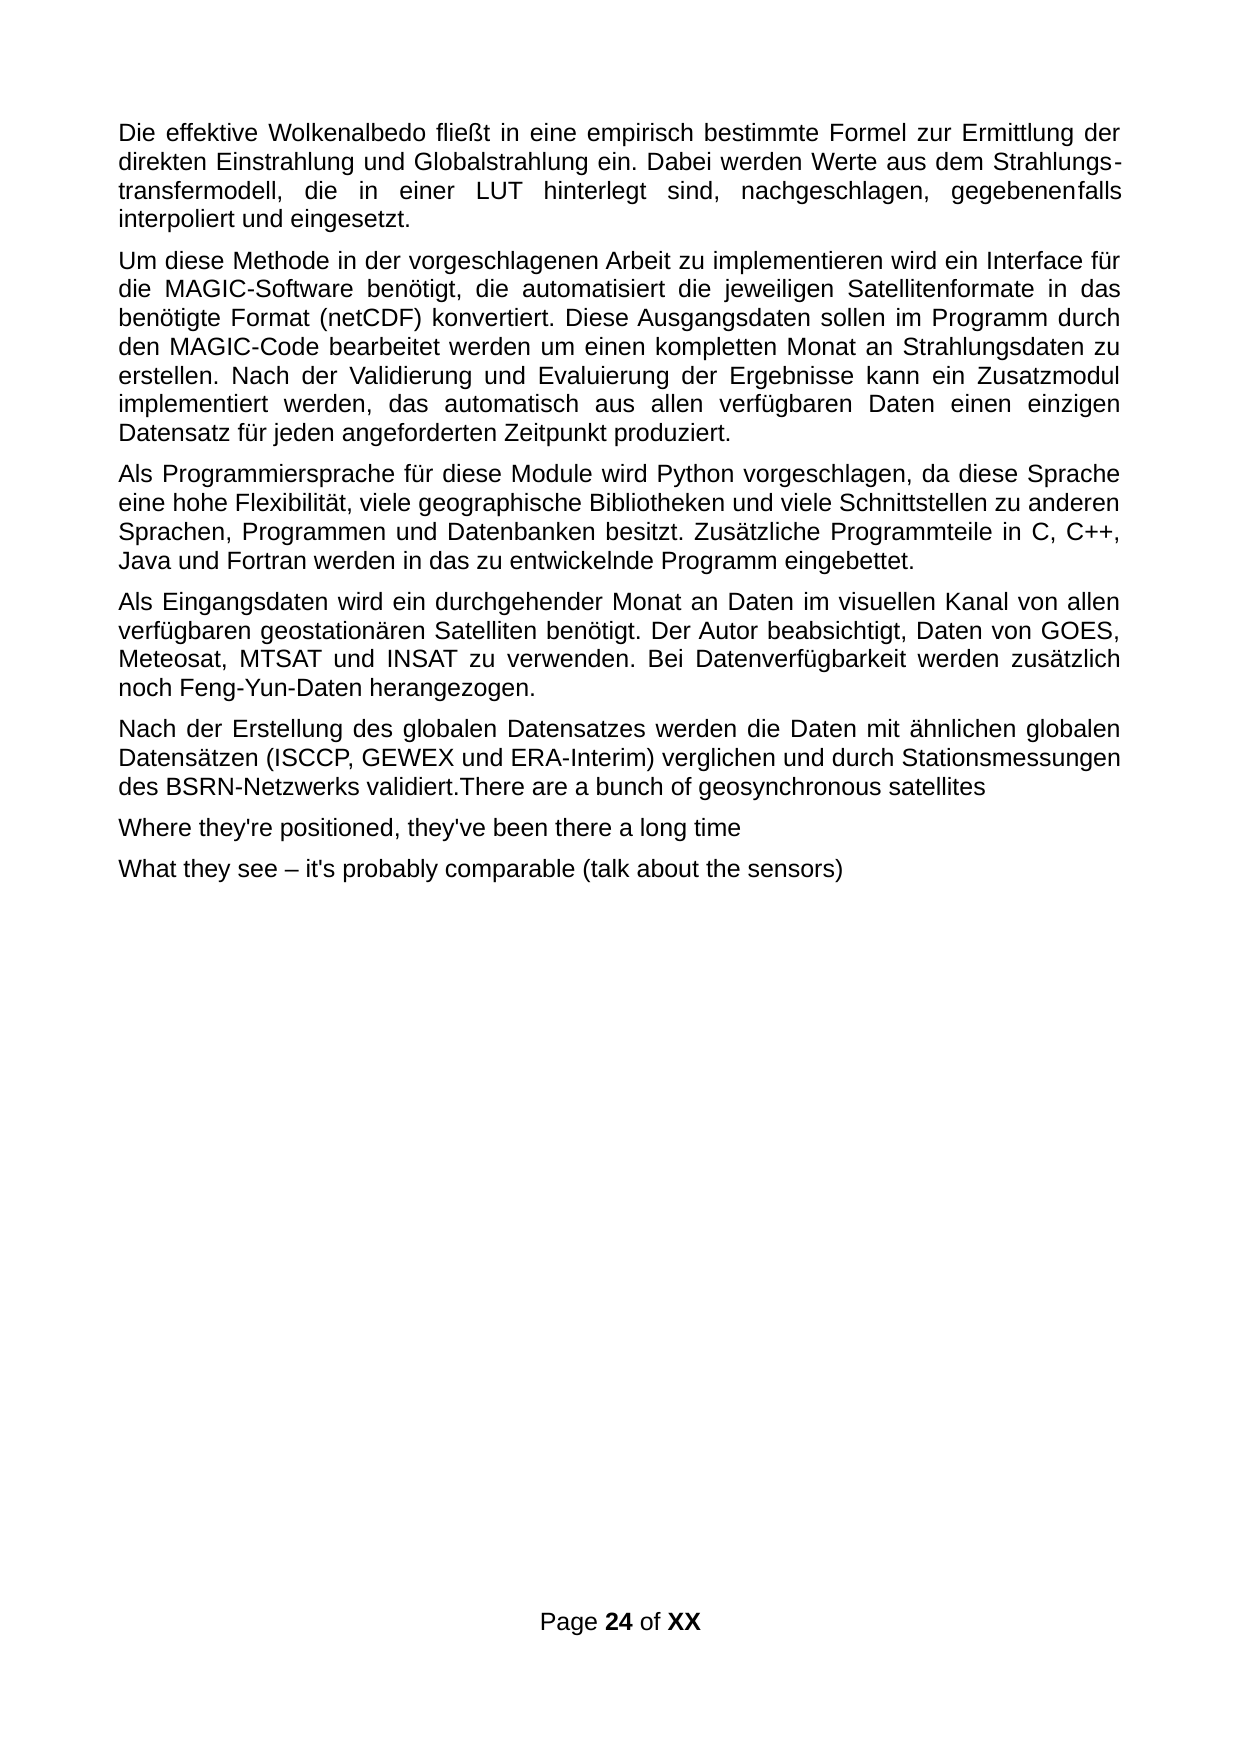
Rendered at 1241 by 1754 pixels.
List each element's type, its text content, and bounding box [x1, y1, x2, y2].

text What they see – it's probably comparable (talk about the sensors) [118, 854, 1122, 883]
text Als Eingangsdaten wird ein durchgehender Monat an Daten im visuellen Kanal von allen verfügbaren geostationären Satelliten benötigt. Der Autor beabsichtigt, Daten von GOES, Meteosat, MTSAT und INSAT zu verwenden. Bei Datenverfügbarkeit werden zusätzlich noch Feng-Yun-Daten herangezogen. [118, 587, 1122, 702]
text Die effektive Wolkenalbedo fließt in eine empirisch bestimmte Formel zur Ermittlung der direkten Einstrahlung und Globalstrahlung ein. Dabei werden Werte aus dem Strahlungs­transfermodell, die in einer LUT hinterlegt sind, nachgeschlagen, gegebenen­falls interpoliert und eingesetzt. [118, 118, 1122, 233]
text Als Programmiersprache für diese Module wird Python vorgeschlagen, da diese Sprache eine hohe Flexibilität, viele geographische Bibliotheken und viele Schnittstellen zu anderen Sprachen, Programmen und Datenbanken besitzt. Zusätzliche Programmteile in C, C++, Java und Fortran werden in das zu entwickelnde Programm eingebettet. [118, 459, 1122, 574]
text Nach der Erstellung des globalen Datensatzes werden die Daten mit ähnlichen globalen Daten­sätzen (ISCCP, GEWEX und ERA-Interim) verglichen und durch Stationsmessungen des BSRN-Netzwerks validiert.There are a bunch of geosynchronous satellites [118, 714, 1122, 801]
text Where they're positioned, they've been there a long time [118, 813, 1122, 842]
text Um diese Methode in der vorgeschlagenen Arbeit zu implementieren wird ein Interface für die MAGIC‑Software benötigt, die automatisiert die jeweiligen Satellitenformate in das benötigte Format (netCDF) konvertiert. Diese Ausgangsdaten sollen im Programm durch den MAGIC‑Code bearbeitet werden um einen kompletten Monat an Strahlungsdaten zu erstellen. Nach der Validierung und Evaluierung der Ergebnisse kann ein Zusatzmodul implementiert werden, das automatisch aus allen verfügbaren Daten einen einzigen Datensatz für jeden angeforderten Zeitpunkt produziert. [118, 246, 1122, 447]
